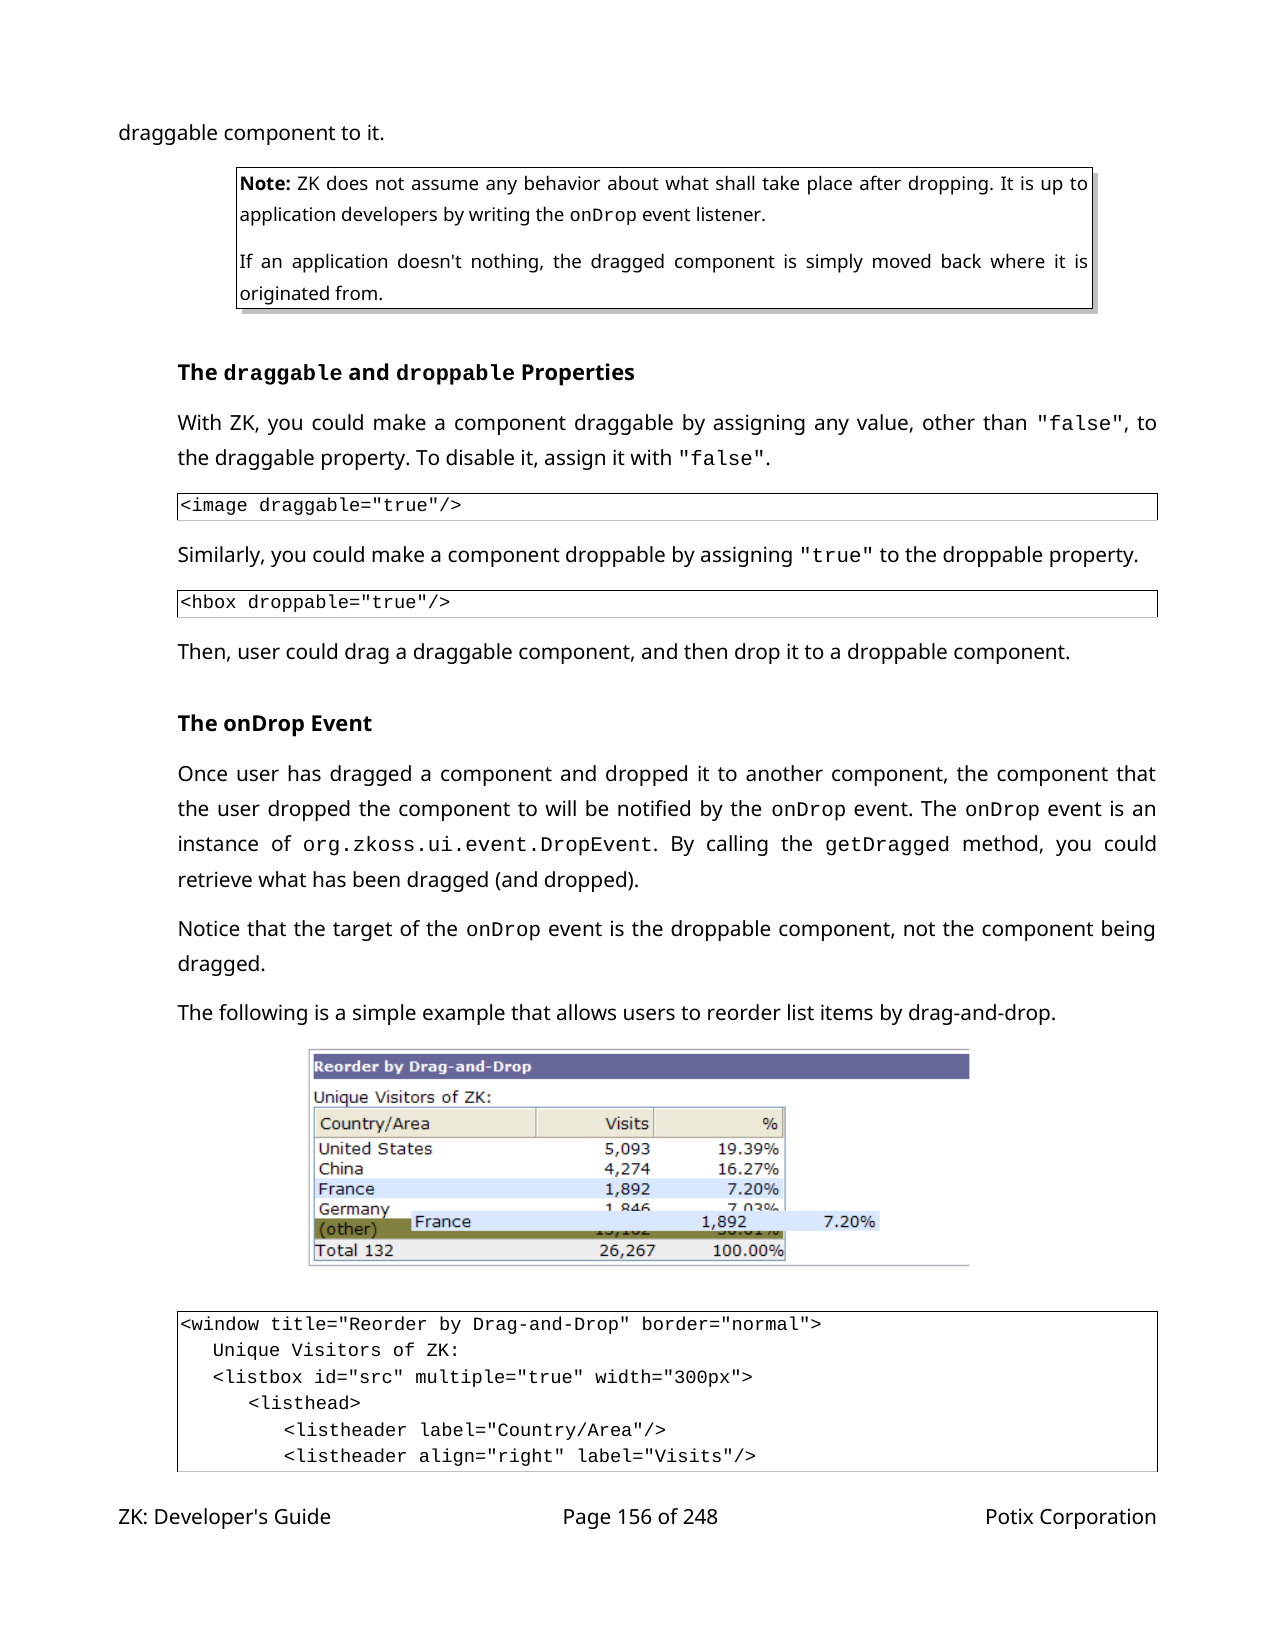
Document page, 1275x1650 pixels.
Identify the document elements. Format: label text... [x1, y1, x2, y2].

text <hbox droppable="true"/> [178, 591, 1157, 617]
text Similarly, you could make a component droppable by assigning "true" to the droppable property. [177, 540, 1157, 569]
text With ZK, you could make a component draggable by assigning any value, other than "false", to the draggable property. To disable it, assign it with "false". [177, 408, 1157, 472]
text <window title="Reorder by Drag-and-Drop" border="normal"> Unique Visitors of ZK: <listbox id="src" multiple="true" width="300px"> <listhead> <listheader label="Country/Area"/> <listheader align="right" label="Visits"/> [178, 1312, 1157, 1471]
text The following is a simple example that allows users to reorder list items by drag-and-drop. [177, 998, 1157, 1027]
subtitle The draggable and droppable Properties [177, 357, 1157, 387]
text Notice that the target of the onDrop event is the droppable component, not the component being dragged. [177, 914, 1157, 978]
text Then, user could drag a draggable component, and then drop it to a droppable component. [177, 637, 1157, 666]
subtitle The onDrop Event [177, 708, 1157, 738]
text Once user has dragged a component and dropped it to another component, the component that the user dropped the component to will be notified by the onDrop event. The onDrop event is an instance of org.zkoss.ui.event.DropEvent. By calling the getDragged method, you could retrieve what has been dragged (and dropped). [177, 759, 1157, 893]
text draggable component to it. [118, 118, 1157, 146]
text Note: ZK does not assume any behavior about what shall take place after dropping. It is up to application developers by writing the onDrop event listener. [237, 168, 1092, 228]
text <image draggable="true"/> [178, 494, 1157, 520]
picture [305, 1044, 970, 1270]
text If an application doesn't nothing, the dragged component is simply moved back where it is originated from. [237, 245, 1092, 308]
